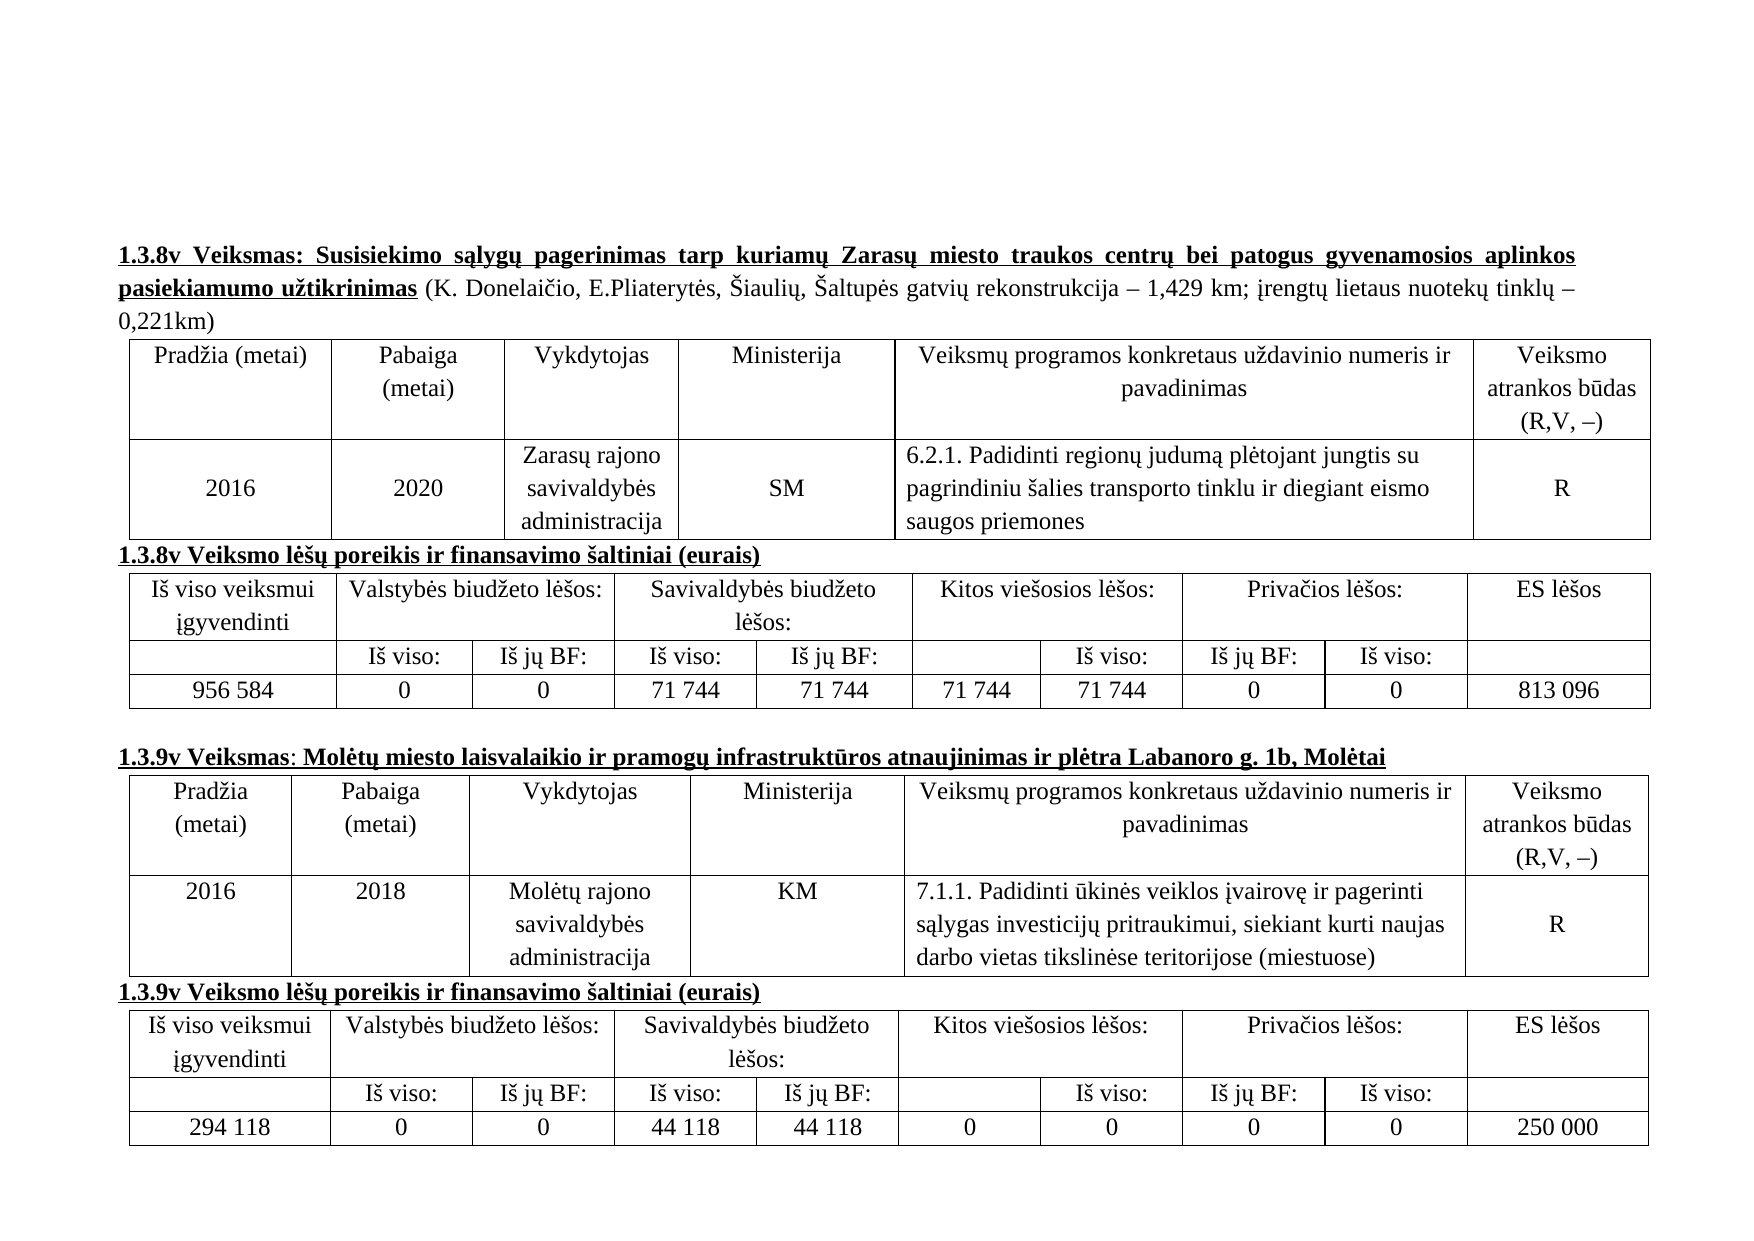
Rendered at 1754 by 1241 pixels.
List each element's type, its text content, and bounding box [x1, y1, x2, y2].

table_cell SM [679, 440, 894, 539]
table_header Vykdytojas [505, 340, 678, 439]
table_cell Iš viso: [331, 1078, 472, 1111]
table_cell Iš jų BF: [757, 641, 912, 674]
table_cell 813 096 [1468, 675, 1650, 708]
table_cell Iš viso: [1041, 1078, 1182, 1111]
table_header Veiksmų programos konkretaus uždavinio numeris ir pavadinimas [896, 340, 1473, 439]
table_cell 0 [473, 1112, 614, 1145]
table_header Privačios lėšos: [1183, 574, 1467, 640]
table_cell Molėtų rajono savivaldybės administracija [470, 876, 690, 976]
table_cell 0 [1183, 675, 1324, 708]
table_header Pradžia (metai) [130, 340, 331, 439]
table_cell 0 [1183, 1112, 1324, 1145]
table_cell 71 744 [1041, 675, 1182, 708]
table_cell 294 118 [130, 1112, 330, 1145]
table_header Veiksmų programos konkretaus uždavinio numeris ir pavadinimas [905, 776, 1465, 875]
table_header Ministerija [679, 340, 894, 439]
table_cell Iš viso: [337, 641, 472, 674]
table_header Pabaiga (metai) [332, 340, 504, 439]
text 1.3.8v Veiksmo lėšų poreikis ir finansavimo šaltiniai (eurais) [118, 540, 1577, 569]
table_header Savivaldybės biudžeto lėšos: [615, 574, 912, 640]
table_cell [1468, 641, 1650, 674]
table_cell Iš jų BF: [1183, 1078, 1324, 1111]
table_header Veiksmo atrankos būdas (R,V, –) [1474, 340, 1650, 439]
table_cell 44 118 [615, 1112, 756, 1145]
table_cell 250 000 [1468, 1112, 1648, 1145]
table_cell 0 [473, 675, 614, 708]
table_cell 0 [1326, 1112, 1467, 1145]
table_header Veiksmo atrankos būdas (R,V, –) [1466, 776, 1648, 875]
text 1.3.8v Veiksmas: Susisiekimo sąlygų pagerinimas tarp kuriamų Zarasų miesto traukos centrų bei patogus gyvenamosios aplinkos pasiekiamumo užtikrinimas (K. Donelaičio, E.Pliaterytės, Šiaulių, Šaltupės gatvių rekonstrukcija – 1,429 km; įrengtų lietaus nuotekų tinklų – 0,221km) [118, 240, 1577, 334]
text 1.3.9v Veiksmo lėšų poreikis ir finansavimo šaltiniai (eurais) [118, 977, 1577, 1005]
text 1.3.9v Veiksmas: Molėtų miesto laisvalaikio ir pramogų infrastruktūros atnaujinimas ir plėtra Labanoro g. 1b, Molėtai [118, 742, 1577, 771]
table_header Valstybės biudžeto lėšos: [331, 1011, 614, 1077]
table_cell Iš jų BF: [473, 641, 614, 674]
table_header Pabaiga (metai) [292, 776, 469, 875]
table_cell R [1466, 876, 1648, 976]
table_cell 2016 [130, 440, 331, 539]
table_header Privačios lėšos: [1183, 1011, 1467, 1077]
table_cell Iš viso: [1041, 641, 1182, 674]
table_header Kitos viešosios lėšos: [899, 1011, 1182, 1077]
table_header ES lėšos [1468, 1011, 1648, 1077]
table_cell Iš jų BF: [757, 1078, 898, 1111]
table_cell 71 744 [615, 675, 756, 708]
table_cell [899, 1078, 1040, 1111]
table_cell [913, 641, 1040, 674]
table_cell 2016 [130, 876, 291, 976]
table_cell [130, 1078, 330, 1111]
table_cell [130, 641, 336, 674]
table_cell 2020 [332, 440, 504, 539]
table_header Savivaldybės biudžeto lėšos: [615, 1011, 898, 1077]
table_cell Iš viso: [615, 641, 756, 674]
table_cell 71 744 [913, 675, 1040, 708]
table_header Iš viso veiksmui įgyvendinti [130, 1011, 330, 1077]
table_header Kitos viešosios lėšos: [913, 574, 1182, 640]
table_cell 44 118 [757, 1112, 898, 1145]
table_cell [1468, 1078, 1648, 1111]
table_cell 0 [899, 1112, 1040, 1145]
table_cell 0 [337, 675, 472, 708]
table_cell Iš viso: [1326, 1078, 1467, 1111]
table_header Valstybės biudžeto lėšos: [337, 574, 614, 640]
table_cell 956 584 [130, 675, 336, 708]
table_cell 0 [1041, 1112, 1182, 1145]
table_cell Iš viso: [615, 1078, 756, 1111]
table_cell 0 [331, 1112, 472, 1145]
table_cell 2018 [292, 876, 469, 976]
table_header Vykdytojas [470, 776, 690, 875]
table_header Iš viso veiksmui įgyvendinti [130, 574, 336, 640]
table_cell Zarasų rajono savivaldybės administracija [505, 440, 678, 539]
table_cell 71 744 [757, 675, 912, 708]
table_cell 0 [1326, 675, 1467, 708]
table_header ES lėšos [1468, 574, 1650, 640]
table_cell 7.1.1. Padidinti ūkinės veiklos įvairovę ir pagerinti sąlygas investicijų pritraukimui, siekiant kurti naujas darbo vietas tikslinėse teritorijose (miestuose) [905, 876, 1465, 976]
table_cell Iš jų BF: [1183, 641, 1324, 674]
table_cell KM [691, 876, 904, 976]
table_cell R [1474, 440, 1650, 539]
table_header Ministerija [691, 776, 904, 875]
table_header Pradžia (metai) [130, 776, 291, 875]
table_cell Iš viso: [1326, 641, 1467, 674]
table_cell Iš jų BF: [473, 1078, 614, 1111]
table_cell 6.2.1. Padidinti regionų judumą plėtojant jungtis su pagrindiniu šalies transporto tinklu ir diegiant eismo saugos priemones [896, 440, 1473, 539]
